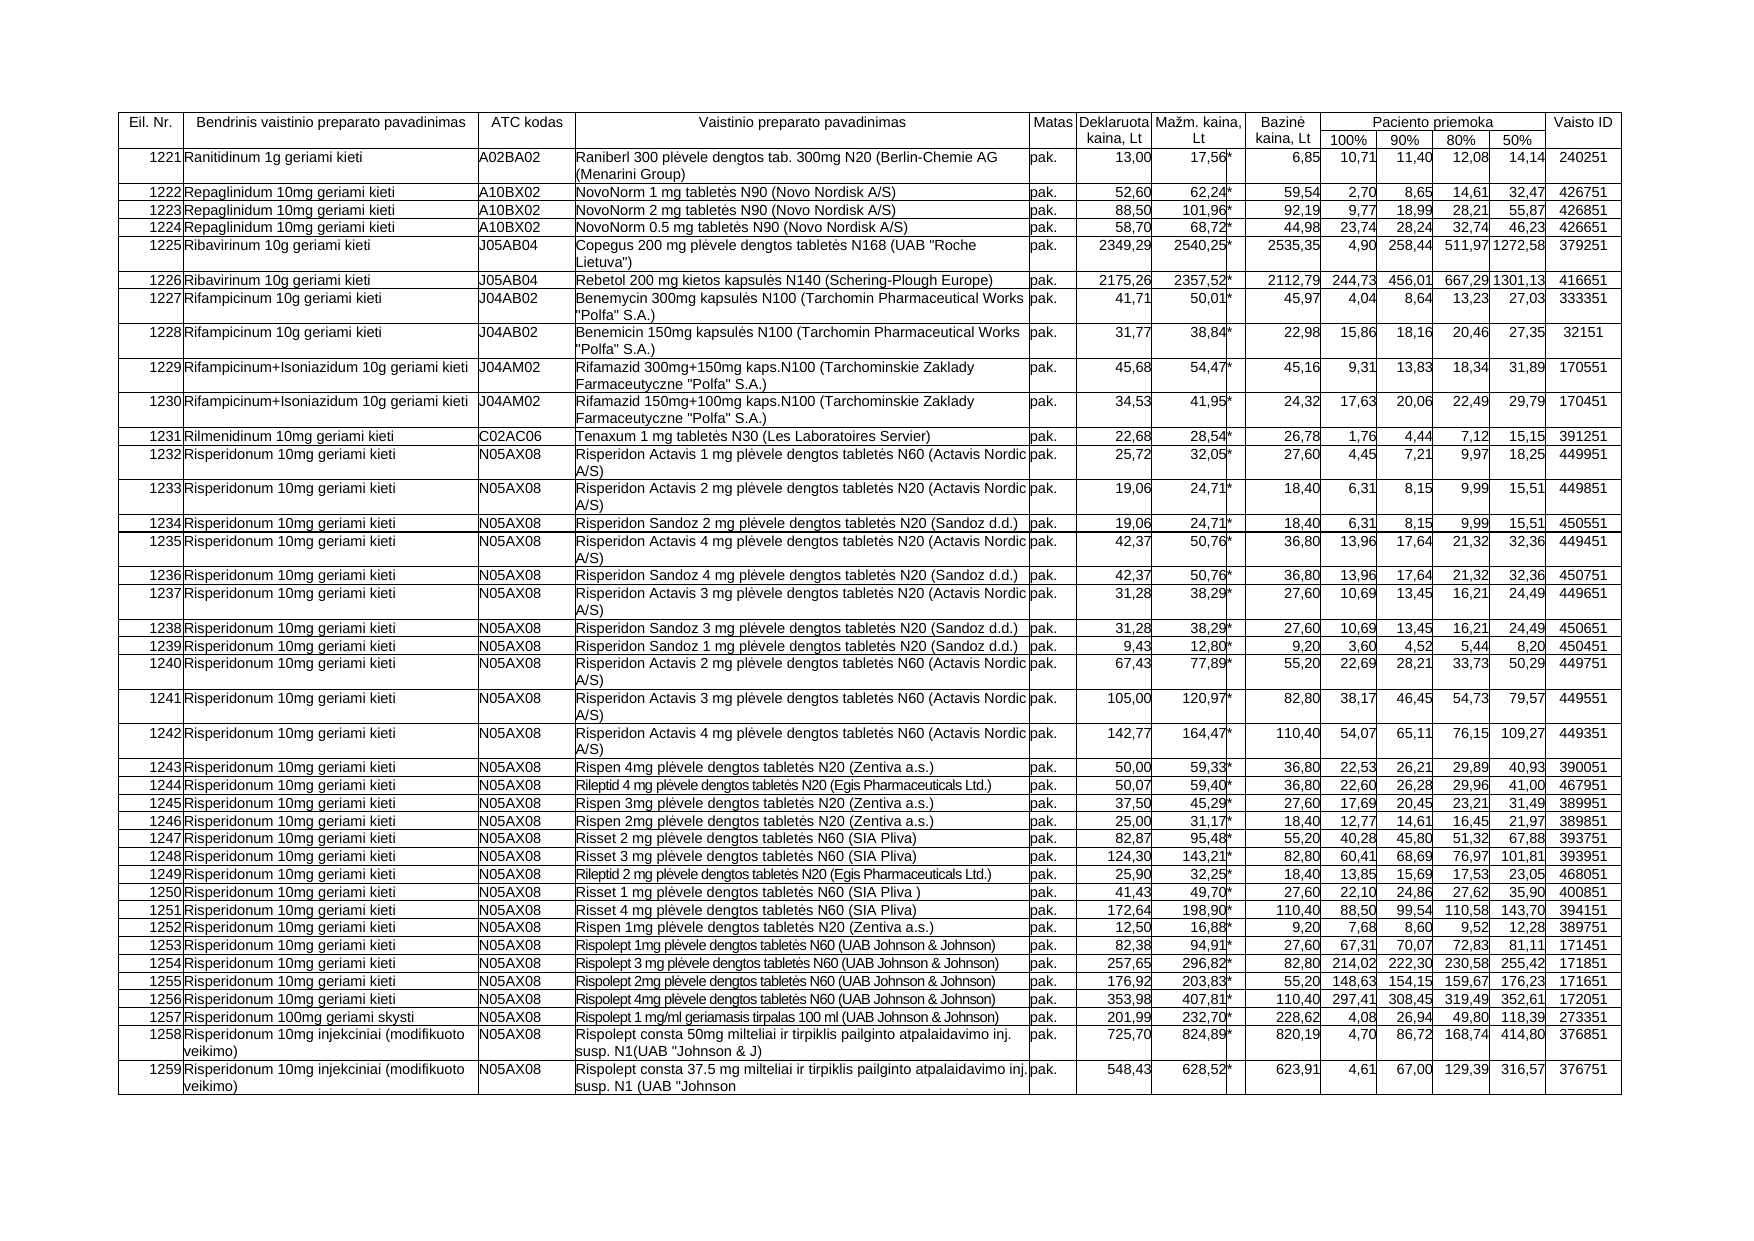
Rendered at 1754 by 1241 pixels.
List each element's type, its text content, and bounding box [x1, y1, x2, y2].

table_cell 725,70 [1077, 1026, 1151, 1059]
table_cell 82,80 [1246, 690, 1320, 723]
table_cell 31,89 [1490, 359, 1545, 392]
table_cell 36,80 [1246, 567, 1320, 584]
table_cell 9,20 [1246, 637, 1320, 654]
table_cell 389751 [1546, 919, 1621, 936]
table_cell C02AC06 [479, 428, 575, 444]
table_cell 27,03 [1490, 289, 1545, 323]
table_cell Risperidonum 10mg geriami kieti [184, 937, 478, 954]
table_cell * [1227, 480, 1245, 514]
table_cell 10,71 [1321, 149, 1376, 182]
table_cell 391251 [1546, 428, 1621, 444]
table_cell 468051 [1546, 866, 1621, 882]
table_cell Rispen 1mg plėvele dengtos tabletės N20 (Zentiva a.s.) [576, 919, 1029, 936]
table_cell 4,70 [1321, 1026, 1376, 1059]
table_cell N05AX08 [479, 567, 575, 584]
table_cell * [1227, 359, 1245, 392]
table_cell 59,33 [1152, 759, 1226, 776]
table_cell 1225 [119, 237, 183, 271]
table_cell 456,01 [1377, 272, 1432, 288]
table_cell pak. [1030, 620, 1076, 636]
table_cell 1237 [119, 585, 183, 618]
table_cell 393751 [1546, 830, 1621, 847]
table_cell 28,54 [1152, 428, 1226, 444]
table_cell Tenaxum 1 mg tabletės N30 (Les Laboratoires Servier) [576, 428, 1029, 444]
table_cell pak. [1030, 237, 1076, 271]
table_cell 214,02 [1321, 955, 1376, 972]
table_cell 198,90 [1152, 901, 1226, 918]
table_cell Repaglinidum 10mg geriami kieti [184, 219, 478, 236]
table_cell pak. [1030, 901, 1076, 918]
table_cell 143,70 [1490, 901, 1545, 918]
table_cell 22,69 [1321, 655, 1376, 689]
table_cell 38,29 [1152, 620, 1226, 636]
table_cell 67,31 [1321, 937, 1376, 954]
table_cell * [1227, 937, 1245, 954]
table_cell 15,86 [1321, 324, 1376, 357]
table_cell 15,69 [1377, 866, 1432, 882]
table_cell J05AB04 [479, 237, 575, 271]
table_cell 9,97 [1433, 446, 1489, 479]
table_cell 27,60 [1246, 795, 1320, 811]
table_cell N05AX08 [479, 446, 575, 479]
table_cell Risperidonum 10mg geriami kieti [184, 884, 478, 900]
table_cell NovoNorm 2 mg tabletės N90 (Novo Nordisk A/S) [576, 201, 1029, 218]
table_cell 170451 [1546, 393, 1621, 427]
table_cell 1247 [119, 830, 183, 847]
table_cell 50% [1490, 131, 1545, 148]
table_cell 24,71 [1152, 515, 1226, 531]
table_cell Rispolept 1 mg/ml geriamasis tirpalas 100 ml (UAB Johnson & Johnson) [576, 1008, 1029, 1025]
table_cell 3,60 [1321, 637, 1376, 654]
table_cell pak. [1030, 866, 1076, 882]
table_cell J04AM02 [479, 393, 575, 427]
table_cell 1241 [119, 690, 183, 723]
table_cell 376751 [1546, 1061, 1621, 1094]
table_cell 1254 [119, 955, 183, 972]
table_cell Risperidon Actavis 3 mg plėvele dengtos tabletės N60 (Actavis Nordic A/S) [576, 690, 1029, 723]
table_cell 319,49 [1433, 990, 1489, 1007]
table_cell 379251 [1546, 237, 1621, 271]
table_cell Rifampicinum 10g geriami kieti [184, 324, 478, 357]
table_cell 32,25 [1152, 866, 1226, 882]
table_header Bendrinis vaistinio preparato pavadinimas [184, 113, 478, 148]
table_cell 257,65 [1077, 955, 1151, 972]
table_cell Risperidon Actavis 4 mg plėvele dengtos tabletės N60 (Actavis Nordic A/S) [576, 724, 1029, 758]
table_cell 50,01 [1152, 289, 1226, 323]
table_cell 824,89 [1152, 1026, 1226, 1059]
table_cell 45,68 [1077, 359, 1151, 392]
table_cell Risperidonum 10mg geriami kieti [184, 919, 478, 936]
table_cell 12,77 [1321, 812, 1376, 829]
table_cell 55,20 [1246, 973, 1320, 989]
table_cell * [1227, 1026, 1245, 1059]
table_cell 511,97 [1433, 237, 1489, 271]
table_cell 8,64 [1377, 289, 1432, 323]
table_cell 1232 [119, 446, 183, 479]
table_cell 28,24 [1377, 219, 1432, 236]
table_cell * [1227, 184, 1245, 200]
table_cell * [1227, 149, 1245, 182]
table_cell 143,21 [1152, 848, 1226, 865]
table_cell 17,63 [1321, 393, 1376, 427]
table_cell pak. [1030, 919, 1076, 936]
table_cell pak. [1030, 428, 1076, 444]
table_cell * [1227, 724, 1245, 758]
table_cell Risperidonum 100mg geriami skysti [184, 1008, 478, 1025]
table_cell 82,80 [1246, 848, 1320, 865]
table_cell Rispolept 1mg plėvele dengtos tabletės N60 (UAB Johnson & Johnson) [576, 937, 1029, 954]
table_cell 22,60 [1321, 777, 1376, 793]
table_cell 36,80 [1246, 533, 1320, 566]
table_cell Risperidonum 10mg injekciniai (modifikuoto veikimo) [184, 1026, 478, 1059]
table_cell 31,28 [1077, 585, 1151, 618]
table_cell 18,40 [1246, 515, 1320, 531]
table_cell 14,61 [1377, 812, 1432, 829]
table_cell 1240 [119, 655, 183, 689]
table_cell 12,28 [1490, 919, 1545, 936]
table_cell 23,05 [1490, 866, 1545, 882]
table_cell * [1227, 515, 1245, 531]
table_cell Risperidonum 10mg geriami kieti [184, 777, 478, 793]
table_cell 72,83 [1433, 937, 1489, 954]
table_cell * [1227, 219, 1245, 236]
table_cell Benemicin 150mg kapsulės N100 (Tarchomin Pharmaceutical Works "Polfa" S.A.) [576, 324, 1029, 357]
table_cell 623,91 [1246, 1061, 1320, 1094]
table_cell Risperidonum 10mg geriami kieti [184, 655, 478, 689]
table_cell 1235 [119, 533, 183, 566]
table_cell Rispolept consta 37.5 mg milteliai ir tirpiklis pailginto atpalaidavimo inj. susp. N1 (UAB "Johnson [576, 1061, 1029, 1094]
table_cell 142,77 [1077, 724, 1151, 758]
table_cell A10BX02 [479, 201, 575, 218]
table_cell 8,20 [1490, 637, 1545, 654]
table_cell 23,74 [1321, 219, 1376, 236]
table_cell Ribavirinum 10g geriami kieti [184, 237, 478, 271]
table_cell 1230 [119, 393, 183, 427]
table_cell 164,47 [1152, 724, 1226, 758]
table_cell 6,85 [1246, 149, 1320, 182]
table_cell * [1227, 866, 1245, 882]
table_cell 1222 [119, 184, 183, 200]
table_cell Risperidonum 10mg geriami kieti [184, 724, 478, 758]
table_cell 1236 [119, 567, 183, 584]
table_cell 230,58 [1433, 955, 1489, 972]
table_cell 109,27 [1490, 724, 1545, 758]
table_cell 426651 [1546, 219, 1621, 236]
table_cell 6,31 [1321, 515, 1376, 531]
table_cell 13,00 [1077, 149, 1151, 182]
table_cell 1248 [119, 848, 183, 865]
table_cell 170551 [1546, 359, 1621, 392]
table_cell 389951 [1546, 795, 1621, 811]
table_cell 18,40 [1246, 480, 1320, 514]
table_cell 27,60 [1246, 937, 1320, 954]
table_cell pak. [1030, 690, 1076, 723]
table_cell 4,44 [1377, 428, 1432, 444]
table_cell pak. [1030, 480, 1076, 514]
table_cell 2349,29 [1077, 237, 1151, 271]
table_cell Risperidonum 10mg geriami kieti [184, 990, 478, 1007]
table_cell Rispolept consta 50mg milteliai ir tirpiklis pailginto atpalaidavimo inj. susp. N1(UAB "Johnson & J) [576, 1026, 1029, 1059]
table_cell 4,90 [1321, 237, 1376, 271]
table_cell 168,74 [1433, 1026, 1489, 1059]
table_cell N05AX08 [479, 777, 575, 793]
table_cell 228,62 [1246, 1008, 1320, 1025]
table_cell pak. [1030, 1061, 1076, 1094]
table_cell Rifamazid 300mg+150mg kaps.N100 (Tarchominskie Zaklady Farmaceutyczne "Polfa" S.A.) [576, 359, 1029, 392]
table_cell 393951 [1546, 848, 1621, 865]
table_cell 7,12 [1433, 428, 1489, 444]
table_cell 2535,35 [1246, 237, 1320, 271]
table_cell 22,10 [1321, 884, 1376, 900]
table_cell N05AX08 [479, 866, 575, 882]
table_cell 1272,58 [1490, 237, 1545, 271]
table_cell N05AX08 [479, 620, 575, 636]
table_cell * [1227, 655, 1245, 689]
table_cell 26,78 [1246, 428, 1320, 444]
table_cell 18,25 [1490, 446, 1545, 479]
table_cell 14,61 [1433, 184, 1489, 200]
table_cell 450451 [1546, 637, 1621, 654]
table_cell 201,99 [1077, 1008, 1151, 1025]
table_cell 20,45 [1377, 795, 1432, 811]
table_cell 41,00 [1490, 777, 1545, 793]
table_cell N05AX08 [479, 480, 575, 514]
table_cell Rispolept 2mg plėvele dengtos tabletės N60 (UAB Johnson & Johnson) [576, 973, 1029, 989]
table_cell 25,00 [1077, 812, 1151, 829]
table_cell * [1227, 585, 1245, 618]
table_cell 21,32 [1433, 533, 1489, 566]
table_cell 449451 [1546, 533, 1621, 566]
table_cell N05AX08 [479, 637, 575, 654]
table_cell * [1227, 795, 1245, 811]
table_cell N05AX08 [479, 937, 575, 954]
table_cell 1239 [119, 637, 183, 654]
table_cell 15,15 [1490, 428, 1545, 444]
table_cell 54,73 [1433, 690, 1489, 723]
table_cell 110,40 [1246, 901, 1320, 918]
table_cell Risperidonum 10mg geriami kieti [184, 637, 478, 654]
table_cell 25,90 [1077, 866, 1151, 882]
table_cell N05AX08 [479, 848, 575, 865]
table_cell 17,56 [1152, 149, 1226, 182]
table_cell Risperidonum 10mg injekciniai (modifikuoto veikimo) [184, 1061, 478, 1094]
table_cell 22,49 [1433, 393, 1489, 427]
table_cell 1234 [119, 515, 183, 531]
table_cell pak. [1030, 289, 1076, 323]
table_cell pak. [1030, 324, 1076, 357]
table_cell NovoNorm 0.5 mg tabletės N90 (Novo Nordisk A/S) [576, 219, 1029, 236]
table_cell 9,31 [1321, 359, 1376, 392]
table_cell * [1227, 1008, 1245, 1025]
table_cell 8,65 [1377, 184, 1432, 200]
table_cell 1257 [119, 1008, 183, 1025]
table_cell 67,00 [1377, 1061, 1432, 1094]
table_cell 26,94 [1377, 1008, 1432, 1025]
table_cell Risset 4 mg plėvele dengtos tabletės N60 (SIA Pliva) [576, 901, 1029, 918]
table_cell * [1227, 759, 1245, 776]
table_cell 333351 [1546, 289, 1621, 323]
table_cell 450751 [1546, 567, 1621, 584]
table_cell 33,73 [1433, 655, 1489, 689]
table_cell 16,88 [1152, 919, 1226, 936]
table_cell 22,68 [1077, 428, 1151, 444]
table_cell Risperidon Sandoz 3 mg plėvele dengtos tabletės N20 (Sandoz d.d.) [576, 620, 1029, 636]
table_cell 203,83 [1152, 973, 1226, 989]
table_cell 1242 [119, 724, 183, 758]
table_cell 467951 [1546, 777, 1621, 793]
table_cell 88,50 [1321, 901, 1376, 918]
table_cell 120,97 [1152, 690, 1226, 723]
table_cell 9,20 [1246, 919, 1320, 936]
table_cell 50,00 [1077, 759, 1151, 776]
table_cell * [1227, 237, 1245, 271]
table_cell 376851 [1546, 1026, 1621, 1059]
table_cell * [1227, 428, 1245, 444]
table_cell A02BA02 [479, 149, 575, 182]
table_cell 407,81 [1152, 990, 1226, 1007]
table_cell 76,15 [1433, 724, 1489, 758]
table_cell 2175,26 [1077, 272, 1151, 288]
table_cell pak. [1030, 973, 1076, 989]
table_header Vaisto ID [1546, 113, 1621, 148]
table_cell 24,49 [1490, 620, 1545, 636]
table_cell 36,80 [1246, 759, 1320, 776]
table_cell 82,87 [1077, 830, 1151, 847]
table_cell 7,68 [1321, 919, 1376, 936]
table_cell Risperidonum 10mg geriami kieti [184, 620, 478, 636]
table_cell Repaglinidum 10mg geriami kieti [184, 201, 478, 218]
table_cell pak. [1030, 149, 1076, 182]
table_cell 68,69 [1377, 848, 1432, 865]
table_cell 24,32 [1246, 393, 1320, 427]
table_cell 8,15 [1377, 515, 1432, 531]
table_cell 10,69 [1321, 620, 1376, 636]
table_header Paciento priemoka [1321, 113, 1545, 130]
table_cell Risperidon Actavis 3 mg plėvele dengtos tabletės N20 (Actavis Nordic A/S) [576, 585, 1029, 618]
table_cell N05AX08 [479, 724, 575, 758]
table_cell 32,74 [1433, 219, 1489, 236]
table_cell 42,37 [1077, 533, 1151, 566]
table_cell A10BX02 [479, 184, 575, 200]
table_cell Risperidonum 10mg geriami kieti [184, 795, 478, 811]
table_cell 37,50 [1077, 795, 1151, 811]
table_cell 148,63 [1321, 973, 1376, 989]
table_cell 5,44 [1433, 637, 1489, 654]
table_cell * [1227, 901, 1245, 918]
table_cell 17,64 [1377, 533, 1432, 566]
table_cell 18,40 [1246, 866, 1320, 882]
table_cell pak. [1030, 533, 1076, 566]
table_cell * [1227, 201, 1245, 218]
table_cell 449951 [1546, 446, 1621, 479]
table_cell 9,99 [1433, 480, 1489, 514]
table_cell N05AX08 [479, 795, 575, 811]
table_cell 1238 [119, 620, 183, 636]
table_header ATC kodas [479, 113, 575, 148]
table_cell * [1227, 777, 1245, 793]
table_cell Risperidon Sandoz 1 mg plėvele dengtos tabletės N20 (Sandoz d.d.) [576, 637, 1029, 654]
table_cell 308,45 [1377, 990, 1432, 1007]
table_cell 67,88 [1490, 830, 1545, 847]
table_cell pak. [1030, 759, 1076, 776]
table_cell 62,24 [1152, 184, 1226, 200]
table_cell NovoNorm 1 mg tabletės N90 (Novo Nordisk A/S) [576, 184, 1029, 200]
table_cell 101,81 [1490, 848, 1545, 865]
table_cell 1226 [119, 272, 183, 288]
table_cell Risperidonum 10mg geriami kieti [184, 955, 478, 972]
table_cell 58,70 [1077, 219, 1151, 236]
table_cell Ranitidinum 1g geriami kieti [184, 149, 478, 182]
table_cell 13,96 [1321, 567, 1376, 584]
table_cell J04AB02 [479, 324, 575, 357]
table_cell 55,20 [1246, 655, 1320, 689]
table_cell N05AX08 [479, 1026, 575, 1059]
table_cell 426851 [1546, 201, 1621, 218]
table_cell A10BX02 [479, 219, 575, 236]
table_cell 41,95 [1152, 393, 1226, 427]
table_cell 12,80 [1152, 637, 1226, 654]
table_cell Risperidon Actavis 1 mg plėvele dengtos tabletės N60 (Actavis Nordic A/S) [576, 446, 1029, 479]
table_cell 13,45 [1377, 585, 1432, 618]
table_cell 77,89 [1152, 655, 1226, 689]
table_cell 4,61 [1321, 1061, 1376, 1094]
table_header Eil. Nr. [119, 113, 183, 148]
table_cell 240251 [1546, 149, 1621, 182]
table_cell * [1227, 637, 1245, 654]
table_cell * [1227, 812, 1245, 829]
table_cell Raniberl 300 plėvele dengtos tab. 300mg N20 (Berlin-Chemie AG (Menarini Group) [576, 149, 1029, 182]
table_cell 82,80 [1246, 955, 1320, 972]
table_cell 1259 [119, 1061, 183, 1094]
table_cell 18,34 [1433, 359, 1489, 392]
table_cell 45,16 [1246, 359, 1320, 392]
table_cell 101,96 [1152, 201, 1226, 218]
table_cell pak. [1030, 884, 1076, 900]
table_cell 1249 [119, 866, 183, 882]
table_cell 12,50 [1077, 919, 1151, 936]
table_cell 124,30 [1077, 848, 1151, 865]
table_cell Risperidonum 10mg geriami kieti [184, 973, 478, 989]
table_cell Ribavirinum 10g geriami kieti [184, 272, 478, 288]
table_cell 32151 [1546, 324, 1621, 357]
table_cell 1231 [119, 428, 183, 444]
table_cell 20,46 [1433, 324, 1489, 357]
table_cell 1244 [119, 777, 183, 793]
table_cell J05AB04 [479, 272, 575, 288]
table_cell 51,32 [1433, 830, 1489, 847]
table_cell 273351 [1546, 1008, 1621, 1025]
table_cell 118,39 [1490, 1008, 1545, 1025]
table_cell pak. [1030, 655, 1076, 689]
table_cell Risperidonum 10mg geriami kieti [184, 830, 478, 847]
table_cell Copegus 200 mg plėvele dengtos tabletės N168 (UAB "Roche Lietuva") [576, 237, 1029, 271]
table_cell 2357,52 [1152, 272, 1226, 288]
table_cell 172,64 [1077, 901, 1151, 918]
table_cell 244,73 [1321, 272, 1376, 288]
table_cell 44,98 [1246, 219, 1320, 236]
table_cell 67,43 [1077, 655, 1151, 689]
table_cell 11,40 [1377, 149, 1432, 182]
table_cell 41,43 [1077, 884, 1151, 900]
table_cell Risperidonum 10mg geriami kieti [184, 585, 478, 618]
table_cell 40,93 [1490, 759, 1545, 776]
table_cell 54,07 [1321, 724, 1376, 758]
table_cell N05AX08 [479, 533, 575, 566]
table_cell pak. [1030, 585, 1076, 618]
table_cell N05AX08 [479, 759, 575, 776]
table_cell 59,40 [1152, 777, 1226, 793]
table_cell 17,64 [1377, 567, 1432, 584]
table_cell N05AX08 [479, 919, 575, 936]
table_cell * [1227, 973, 1245, 989]
table_cell 296,82 [1152, 955, 1226, 972]
table_cell 258,44 [1377, 237, 1432, 271]
table_cell 9,99 [1433, 515, 1489, 531]
table_cell 22,98 [1246, 324, 1320, 357]
table_cell 42,37 [1077, 567, 1151, 584]
table_cell 1243 [119, 759, 183, 776]
table_cell 29,89 [1433, 759, 1489, 776]
table_cell 15,51 [1490, 480, 1545, 514]
table_cell 4,04 [1321, 289, 1376, 323]
table_cell 65,11 [1377, 724, 1432, 758]
table_cell 176,92 [1077, 973, 1151, 989]
table_cell 16,21 [1433, 585, 1489, 618]
table_cell 49,80 [1433, 1008, 1489, 1025]
table_cell pak. [1030, 515, 1076, 531]
table_cell 31,17 [1152, 812, 1226, 829]
table_cell 1250 [119, 884, 183, 900]
table_cell 4,08 [1321, 1008, 1376, 1025]
table_cell 35,90 [1490, 884, 1545, 900]
table_cell 50,76 [1152, 533, 1226, 566]
table_cell 449751 [1546, 655, 1621, 689]
table_cell Rispolept 3 mg plėvele dengtos tabletės N60 (UAB Johnson & Johnson) [576, 955, 1029, 972]
table_cell 129,39 [1433, 1061, 1489, 1094]
table_cell N05AX08 [479, 990, 575, 1007]
table_cell * [1227, 620, 1245, 636]
table_cell 1251 [119, 901, 183, 918]
table_cell 2,70 [1321, 184, 1376, 200]
table_cell 1223 [119, 201, 183, 218]
table_cell 26,28 [1377, 777, 1432, 793]
table_cell N05AX08 [479, 585, 575, 618]
table_cell 13,83 [1377, 359, 1432, 392]
table_cell 29,96 [1433, 777, 1489, 793]
table_cell Risperidonum 10mg geriami kieti [184, 446, 478, 479]
table_cell 45,97 [1246, 289, 1320, 323]
table_cell N05AX08 [479, 690, 575, 723]
table_cell pak. [1030, 937, 1076, 954]
table_cell pak. [1030, 567, 1076, 584]
table_cell 94,91 [1152, 937, 1226, 954]
table_cell N05AX08 [479, 884, 575, 900]
table_cell 159,67 [1433, 973, 1489, 989]
table_cell 27,62 [1433, 884, 1489, 900]
table_cell 13,96 [1321, 533, 1376, 566]
table_cell Rispen 2mg plėvele dengtos tabletės N20 (Zentiva a.s.) [576, 812, 1029, 829]
table_cell Risperidonum 10mg geriami kieti [184, 812, 478, 829]
table_cell Risset 2 mg plėvele dengtos tabletės N60 (SIA Pliva) [576, 830, 1029, 847]
table_cell 110,40 [1246, 724, 1320, 758]
table_cell 55,87 [1490, 201, 1545, 218]
table_cell 390051 [1546, 759, 1621, 776]
table_cell 34,53 [1077, 393, 1151, 427]
table_cell Risset 3 mg plėvele dengtos tabletės N60 (SIA Pliva) [576, 848, 1029, 865]
table_cell 2540,25 [1152, 237, 1226, 271]
table_cell pak. [1030, 848, 1076, 865]
table_cell N05AX08 [479, 655, 575, 689]
table_cell 27,60 [1246, 446, 1320, 479]
table_cell 31,77 [1077, 324, 1151, 357]
table_cell 416651 [1546, 272, 1621, 288]
table_cell 1233 [119, 480, 183, 514]
table_cell 7,21 [1377, 446, 1432, 479]
table_cell * [1227, 919, 1245, 936]
table_cell 31,49 [1490, 795, 1545, 811]
table_cell pak. [1030, 637, 1076, 654]
table_cell J04AM02 [479, 359, 575, 392]
table_cell 667,29 [1433, 272, 1489, 288]
table_cell pak. [1030, 830, 1076, 847]
table_cell pak. [1030, 393, 1076, 427]
table_cell 4,45 [1321, 446, 1376, 479]
table_cell * [1227, 393, 1245, 427]
table_cell Rileptid 4 mg plėvele dengtos tabletės N20 (Egis Pharmaceuticals Ltd.) [576, 777, 1029, 793]
table_cell 46,23 [1490, 219, 1545, 236]
table_cell pak. [1030, 777, 1076, 793]
table_cell 449851 [1546, 480, 1621, 514]
table_cell Rifampicinum+Isoniazidum 10g geriami kieti [184, 393, 478, 427]
table_cell 49,70 [1152, 884, 1226, 900]
table_cell Risperidonum 10mg geriami kieti [184, 515, 478, 531]
table_cell 41,71 [1077, 289, 1151, 323]
table_cell 55,20 [1246, 830, 1320, 847]
table_cell 95,48 [1152, 830, 1226, 847]
table_cell 1224 [119, 219, 183, 236]
table_cell 1301,13 [1490, 272, 1545, 288]
table_cell 13,45 [1377, 620, 1432, 636]
table_cell pak. [1030, 201, 1076, 218]
table_cell Rifamazid 150mg+100mg kaps.N100 (Tarchominskie Zaklady Farmaceutyczne "Polfa" S.A.) [576, 393, 1029, 427]
table_cell Benemycin 300mg kapsulės N100 (Tarchomin Pharmaceutical Works "Polfa" S.A.) [576, 289, 1029, 323]
table_header Deklaruota kaina, Lt [1077, 113, 1151, 148]
table_cell 1246 [119, 812, 183, 829]
table_cell 27,60 [1246, 585, 1320, 618]
table_cell 25,72 [1077, 446, 1151, 479]
table_cell 449551 [1546, 690, 1621, 723]
table_cell 18,40 [1246, 812, 1320, 829]
table_cell 27,60 [1246, 884, 1320, 900]
table_cell 1252 [119, 919, 183, 936]
table_cell * [1227, 272, 1245, 288]
table_cell 426751 [1546, 184, 1621, 200]
table_cell 21,97 [1490, 812, 1545, 829]
table_cell Rifampicinum 10g geriami kieti [184, 289, 478, 323]
table_cell * [1227, 289, 1245, 323]
table_cell 29,79 [1490, 393, 1545, 427]
table_cell Risperidonum 10mg geriami kieti [184, 480, 478, 514]
table_cell 40,28 [1321, 830, 1376, 847]
table_cell Rifampicinum+Isoniazidum 10g geriami kieti [184, 359, 478, 392]
table_cell N05AX08 [479, 1061, 575, 1094]
table_cell pak. [1030, 795, 1076, 811]
table_cell 222,30 [1377, 955, 1432, 972]
table_cell pak. [1030, 724, 1076, 758]
table_cell 1253 [119, 937, 183, 954]
table_cell 1245 [119, 795, 183, 811]
table_cell 38,29 [1152, 585, 1226, 618]
table_cell 14,14 [1490, 149, 1545, 182]
table_cell Rispen 4mg plėvele dengtos tabletės N20 (Zentiva a.s.) [576, 759, 1029, 776]
table_cell Risperidon Actavis 4 mg plėvele dengtos tabletės N20 (Actavis Nordic A/S) [576, 533, 1029, 566]
table_cell 1227 [119, 289, 183, 323]
table_cell 79,57 [1490, 690, 1545, 723]
table_cell 38,17 [1321, 690, 1376, 723]
table_cell * [1227, 533, 1245, 566]
table_cell 23,21 [1433, 795, 1489, 811]
table_cell pak. [1030, 955, 1076, 972]
table_cell 1,76 [1321, 428, 1376, 444]
table_cell 32,47 [1490, 184, 1545, 200]
table_cell 90% [1377, 131, 1432, 148]
table_cell * [1227, 690, 1245, 723]
table_cell 50,07 [1077, 777, 1151, 793]
table_cell 414,80 [1490, 1026, 1545, 1059]
table_cell 1256 [119, 990, 183, 1007]
table_cell Risperidonum 10mg geriami kieti [184, 533, 478, 566]
table_cell Risperidonum 10mg geriami kieti [184, 866, 478, 882]
table_cell N05AX08 [479, 812, 575, 829]
table_cell 99,54 [1377, 901, 1432, 918]
table_cell 628,52 [1152, 1061, 1226, 1094]
table_cell 22,53 [1321, 759, 1376, 776]
table_cell pak. [1030, 812, 1076, 829]
table_cell 316,57 [1490, 1061, 1545, 1094]
table_cell 24,86 [1377, 884, 1432, 900]
table_cell * [1227, 955, 1245, 972]
table_cell 154,15 [1377, 973, 1432, 989]
table_cell Risperidon Sandoz 4 mg plėvele dengtos tabletės N20 (Sandoz d.d.) [576, 567, 1029, 584]
table_cell Rebetol 200 mg kietos kapsulės N140 (Schering-Plough Europe) [576, 272, 1029, 288]
table_cell pak. [1030, 184, 1076, 200]
table_cell Risperidonum 10mg geriami kieti [184, 567, 478, 584]
table_cell 50,76 [1152, 567, 1226, 584]
table_cell 36,80 [1246, 777, 1320, 793]
table_cell N05AX08 [479, 830, 575, 847]
table_cell 1228 [119, 324, 183, 357]
table_cell 32,36 [1490, 567, 1545, 584]
table_cell pak. [1030, 272, 1076, 288]
table_cell Rilmenidinum 10mg geriami kieti [184, 428, 478, 444]
table_cell pak. [1030, 1008, 1076, 1025]
table_cell Risperidon Sandoz 2 mg plėvele dengtos tabletės N20 (Sandoz d.d.) [576, 515, 1029, 531]
table_cell 24,71 [1152, 480, 1226, 514]
table_cell 449351 [1546, 724, 1621, 758]
table_cell 353,98 [1077, 990, 1151, 1007]
table_cell N05AX08 [479, 901, 575, 918]
table_cell 6,31 [1321, 480, 1376, 514]
table_cell N05AX08 [479, 955, 575, 972]
table_cell 50,29 [1490, 655, 1545, 689]
table_cell 389851 [1546, 812, 1621, 829]
table_cell 110,40 [1246, 990, 1320, 1007]
table_cell 31,28 [1077, 620, 1151, 636]
table_cell 820,19 [1246, 1026, 1320, 1059]
table_cell 100% [1321, 131, 1376, 148]
table_cell * [1227, 830, 1245, 847]
table_cell 548,43 [1077, 1061, 1151, 1094]
table_cell N05AX08 [479, 1008, 575, 1025]
table_cell 68,72 [1152, 219, 1226, 236]
table_cell 19,06 [1077, 480, 1151, 514]
table_cell 82,38 [1077, 937, 1151, 954]
table_cell J04AB02 [479, 289, 575, 323]
table_cell 18,99 [1377, 201, 1432, 218]
table_cell 450551 [1546, 515, 1621, 531]
table_header Vaistinio preparato pavadinimas [576, 113, 1029, 148]
table_cell 54,47 [1152, 359, 1226, 392]
table_cell pak. [1030, 219, 1076, 236]
table_cell * [1227, 567, 1245, 584]
table_cell pak. [1030, 359, 1076, 392]
table_cell 8,15 [1377, 480, 1432, 514]
table_cell 105,00 [1077, 690, 1151, 723]
table_cell Risperidonum 10mg geriami kieti [184, 848, 478, 865]
table_cell N05AX08 [479, 515, 575, 531]
table_cell 20,06 [1377, 393, 1432, 427]
table_cell 13,85 [1321, 866, 1376, 882]
table_cell 16,21 [1433, 620, 1489, 636]
table_cell Risperidon Actavis 2 mg plėvele dengtos tabletės N60 (Actavis Nordic A/S) [576, 655, 1029, 689]
table_cell 81,11 [1490, 937, 1545, 954]
table_cell 1221 [119, 149, 183, 182]
table_cell * [1227, 990, 1245, 1007]
table_cell 18,16 [1377, 324, 1432, 357]
table_cell N05AX08 [479, 973, 575, 989]
table_cell 394151 [1546, 901, 1621, 918]
table_cell 92,19 [1246, 201, 1320, 218]
table_cell 19,06 [1077, 515, 1151, 531]
table_cell Risperidonum 10mg geriami kieti [184, 901, 478, 918]
table_cell 9,52 [1433, 919, 1489, 936]
table_cell 4,52 [1377, 637, 1432, 654]
table_cell 10,69 [1321, 585, 1376, 618]
table_cell 176,23 [1490, 973, 1545, 989]
table_cell Risperidonum 10mg geriami kieti [184, 690, 478, 723]
table_cell 13,23 [1433, 289, 1489, 323]
table_cell 80% [1433, 131, 1489, 148]
table_cell 12,08 [1433, 149, 1489, 182]
table_cell 38,84 [1152, 324, 1226, 357]
table_cell Rispen 3mg plėvele dengtos tabletės N20 (Zentiva a.s.) [576, 795, 1029, 811]
table_cell Risperidonum 10mg geriami kieti [184, 759, 478, 776]
table_cell pak. [1030, 1026, 1076, 1059]
table_cell 32,36 [1490, 533, 1545, 566]
table_cell 86,72 [1377, 1026, 1432, 1059]
table_cell 2112,79 [1246, 272, 1320, 288]
table_cell 171651 [1546, 973, 1621, 989]
table_cell 15,51 [1490, 515, 1545, 531]
table_cell 110,58 [1433, 901, 1489, 918]
table_cell 172051 [1546, 990, 1621, 1007]
table_cell 24,49 [1490, 585, 1545, 618]
table_cell 1255 [119, 973, 183, 989]
table_cell Rileptid 2 mg plėvele dengtos tabletės N20 (Egis Pharmaceuticals Ltd.) [576, 866, 1029, 882]
table_cell 46,45 [1377, 690, 1432, 723]
table_cell Repaglinidum 10mg geriami kieti [184, 184, 478, 200]
table_cell * [1227, 848, 1245, 865]
table_cell Risset 1 mg plėvele dengtos tabletės N60 (SIA Pliva ) [576, 884, 1029, 900]
table_cell 1229 [119, 359, 183, 392]
table_cell 21,32 [1433, 567, 1489, 584]
table_cell 9,43 [1077, 637, 1151, 654]
table_cell 88,50 [1077, 201, 1151, 218]
table_cell 352,61 [1490, 990, 1545, 1007]
table_cell 59,54 [1246, 184, 1320, 200]
table_header Mažm. kaina, Lt [1152, 113, 1245, 148]
table_cell pak. [1030, 446, 1076, 479]
table_cell 17,53 [1433, 866, 1489, 882]
table_cell 400851 [1546, 884, 1621, 900]
table_cell 70,07 [1377, 937, 1432, 954]
table_cell 171451 [1546, 937, 1621, 954]
table_cell * [1227, 1061, 1245, 1094]
table_cell * [1227, 324, 1245, 357]
table_cell 449651 [1546, 585, 1621, 618]
table_cell 9,77 [1321, 201, 1376, 218]
table_cell 28,21 [1377, 655, 1432, 689]
table_cell 297,41 [1321, 990, 1376, 1007]
table_cell 26,21 [1377, 759, 1432, 776]
table_cell * [1227, 446, 1245, 479]
table_header Matas [1030, 113, 1076, 148]
table_header Bazinė kaina, Lt [1246, 113, 1320, 148]
table_cell 45,80 [1377, 830, 1432, 847]
table_cell 255,42 [1490, 955, 1545, 972]
table_cell 450651 [1546, 620, 1621, 636]
table_cell 232,70 [1152, 1008, 1226, 1025]
table_cell 60,41 [1321, 848, 1376, 865]
table_cell Rispolept 4mg plėvele dengtos tabletės N60 (UAB Johnson & Johnson) [576, 990, 1029, 1007]
table_cell 171851 [1546, 955, 1621, 972]
table_cell 17,69 [1321, 795, 1376, 811]
table_cell 16,45 [1433, 812, 1489, 829]
table_cell 8,60 [1377, 919, 1432, 936]
table_cell 27,35 [1490, 324, 1545, 357]
table_cell 27,60 [1246, 620, 1320, 636]
table_cell 28,21 [1433, 201, 1489, 218]
table_cell 1258 [119, 1026, 183, 1059]
table_cell * [1227, 884, 1245, 900]
table_cell pak. [1030, 990, 1076, 1007]
table_cell 45,29 [1152, 795, 1226, 811]
table_cell 32,05 [1152, 446, 1226, 479]
table_cell 52,60 [1077, 184, 1151, 200]
table_cell Risperidon Actavis 2 mg plėvele dengtos tabletės N20 (Actavis Nordic A/S) [576, 480, 1029, 514]
table_cell 76,97 [1433, 848, 1489, 865]
